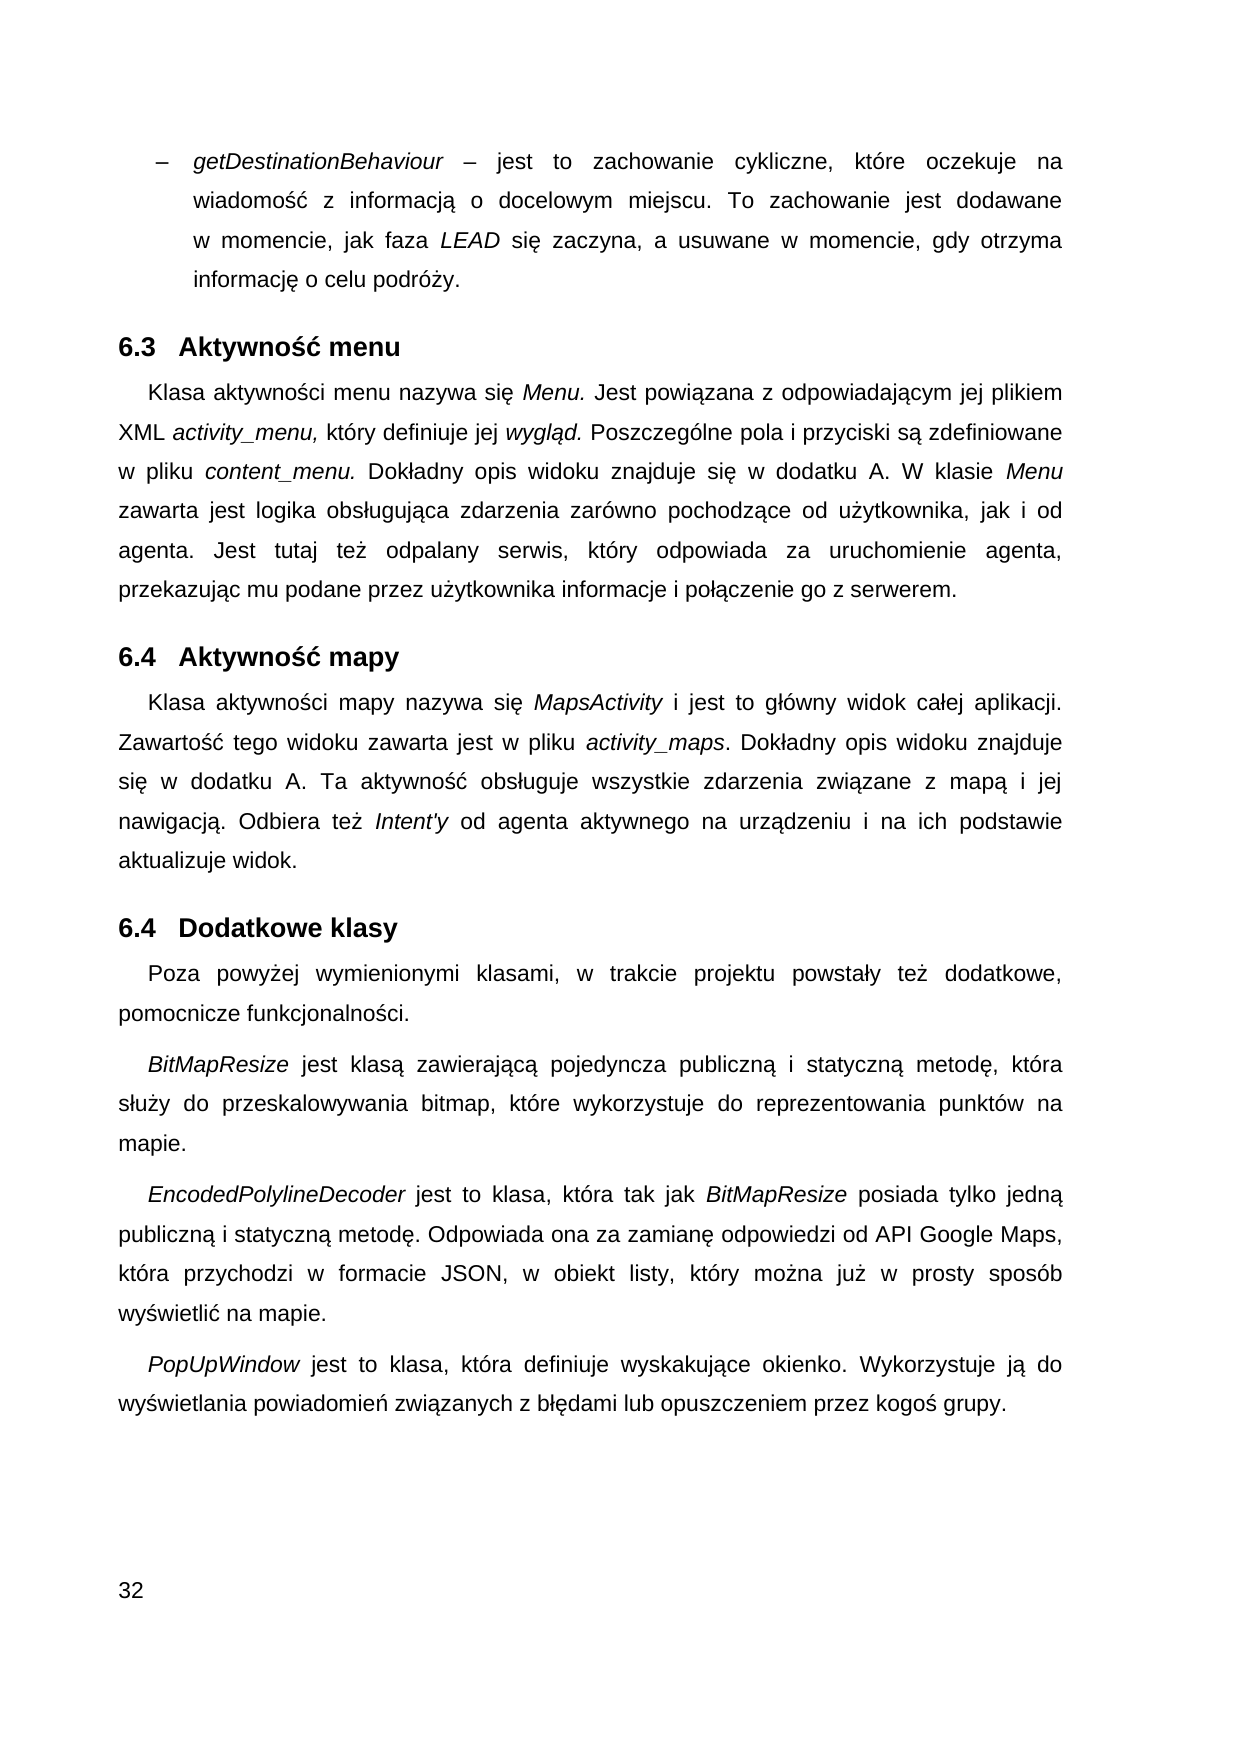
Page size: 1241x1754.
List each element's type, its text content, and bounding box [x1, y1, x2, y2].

text PopUpWindow jest to klasa, która definiuje wyskakujące okienko. Wykorzystuje ją do wyświetlania powiadomień związanych z błędami lub opuszczeniem przez kogoś grupy. [118, 1351, 1063, 1417]
text Klasa aktywności mapy nazywa się MapsActivity i jest to główny widok całej aplikacji. Zawartość tego widoku zawarta jest w pliku activity_maps. Dokładny opis widoku znajduje się w dodatku A. Ta aktywność obsługuje wszystkie zdarzenia związane z mapą i jej nawigacją. Odbiera też Intent'y od agenta aktywnego na urządzeniu i na ich podstawie aktualizuje widok. [118, 689, 1063, 873]
subtitle 6.4 Dodatkowe klasy [118, 912, 1063, 943]
list getDestinationBehaviour – jest to zachowanie cykliczne, które oczekuje na wiadomość z informacją o docelowym miejscu. To zachowanie jest dodawane w momencie, jak faza LEAD się zaczyna, a usuwane w momencie, gdy otrzyma informację o celu podróży. [156, 148, 1063, 292]
text BitMapResize jest klasą zawierającą pojedyncza publiczną i statyczną metodę, która służy do przeskalowywania bitmap, które wykorzystuje do reprezentowania punktów na mapie. [118, 1051, 1063, 1156]
text Poza powyżej wymienionymi klasami, w trakcie projektu powstały też dodatkowe, pomocnicze funkcjonalności. [118, 960, 1063, 1026]
subtitle 6.4 Aktywność mapy [118, 641, 1063, 672]
subtitle 6.3 Aktywność menu [118, 331, 1063, 362]
text Klasa aktywności menu nazywa się Menu. Jest powiązana z odpowiadającym jej plikiem XML activity_menu, który definiuje jej wygląd. Poszczególne pola i przyciski są zdefiniowane w pliku content_menu. Dokładny opis widoku znajduje się w dodatku A. W klasie Menu zawarta jest logika obsługująca zdarzenia zarówno pochodzące od użytkownika, jak i od agenta. Jest tutaj też odpalany serwis, który odpowiada za uruchomienie agenta, przekazując mu podane przez użytkownika informacje i połączenie go z serwerem. [118, 379, 1063, 603]
text EncodedPolylineDecoder jest to klasa, która tak jak BitMapResize posiada tylko jedną publiczną i statyczną metodę. Odpowiada ona za zamianę odpowiedzi od API Google Maps, która przychodzi w formacie JSON, w obiekt listy, który można już w prosty sposób wyświetlić na mapie. [118, 1181, 1063, 1326]
